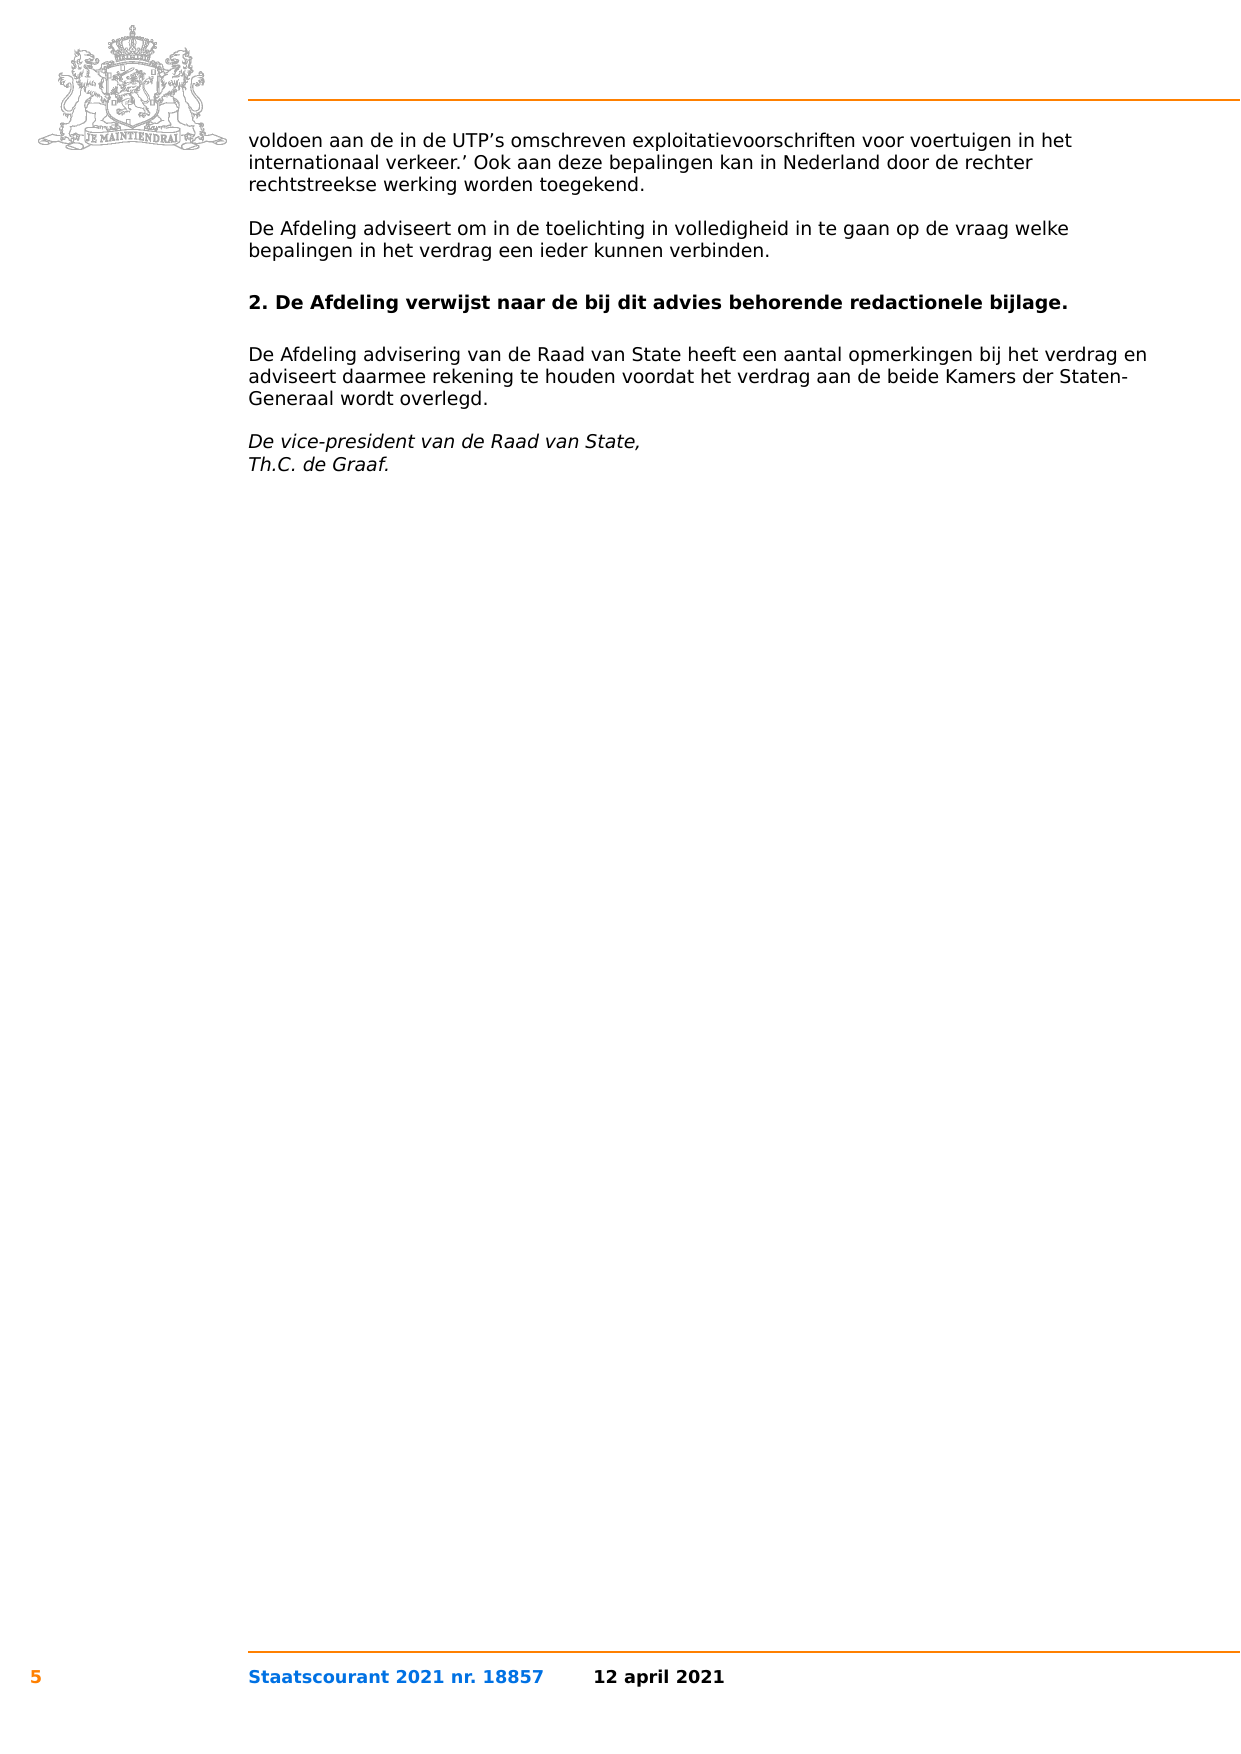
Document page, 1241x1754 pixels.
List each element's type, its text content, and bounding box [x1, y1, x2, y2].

text De Afdeling advisering van de Raad van State heeft een aantal opmerkingen bij het verdrag en adviseert daarmee rekening te houden voordat het verdrag aan de beide Kamers der Staten-Generaal wordt overlegd. [248, 344, 1163, 409]
text De vice-president van de Raad van State, Th.C. de Graaf. [248, 431, 1163, 475]
subtitle 2. De Afdeling verwijst naar de bij dit advies behorende redactionele bijlage. [248, 292, 1163, 314]
text voldoen aan de in de UTP’s omschreven exploitatievoorschriften voor voertuigen in het internationaal verkeer.’ Ook aan deze bepalingen kan in Nederland door de rechter rechtstreekse werking worden toegekend. [248, 130, 1163, 196]
picture [38, 25, 227, 150]
text De Afdeling adviseert om in de toelichting in volledigheid in te gaan op de vraag welke bepalingen in het verdrag een ieder kunnen verbinden. [248, 218, 1163, 262]
